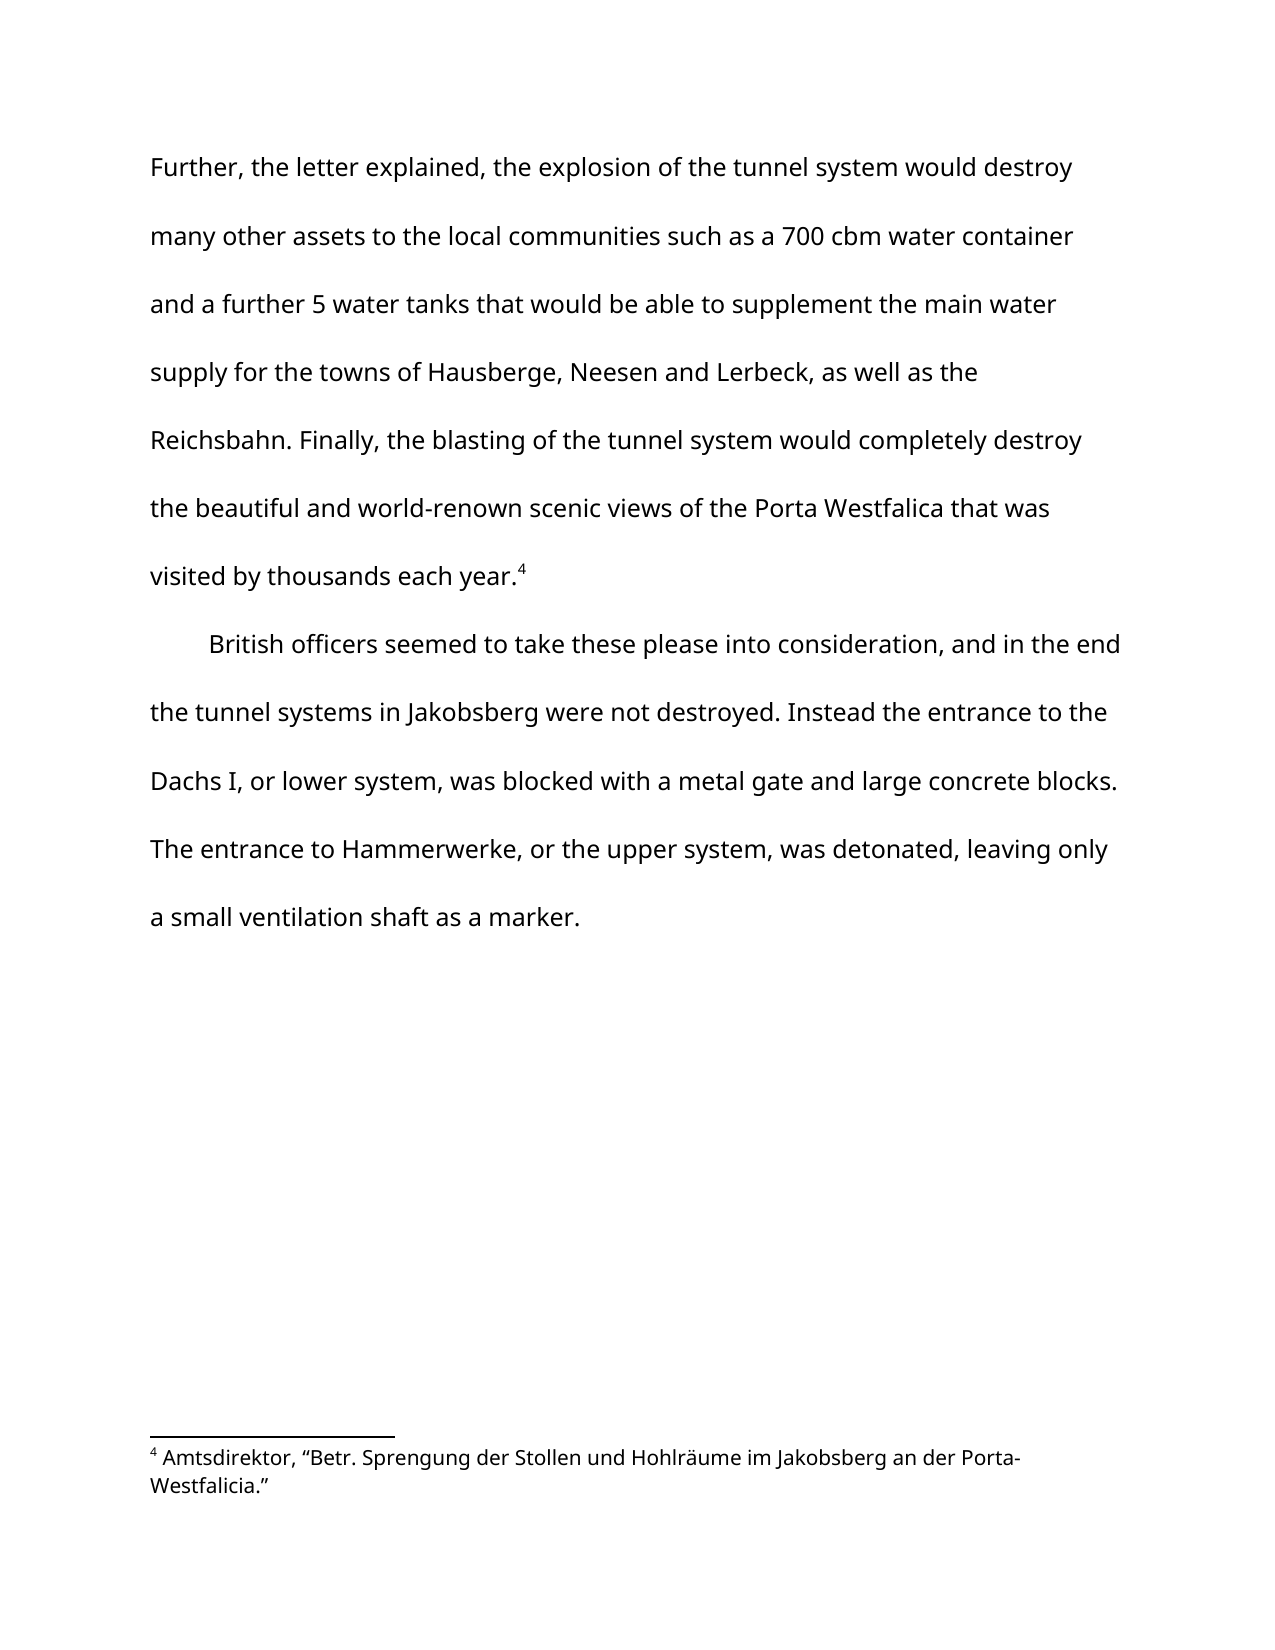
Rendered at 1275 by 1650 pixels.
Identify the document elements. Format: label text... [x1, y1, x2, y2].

text Further, the letter explained, the explosion of the tunnel system would destroy many other assets to the local communities such as a 700 cbm water container and a further 5 water tanks that would be able to supplement the main water supply for the towns of Hausberge, Neesen and Lerbeck, as well as the Reichsbahn. Finally, the blasting of the tunnel system would completely destroy the beautiful and world-renown scenic views of the Porta Westfalica that was visited by thousands each year. [150, 150, 1125, 593]
text Amtsdirektor, “Betr. Sprengung der Stollen und Hohlräume im Jakobsberg an der Porta-Westfalicia.” [150, 1443, 1125, 1500]
text British officers seemed to take these please into consideration, and in the end the tunnel systems in Jakobsberg were not destroyed. Instead the entrance to the Dachs I, or lower system, was blocked with a metal gate and large concrete blocks. The entrance to Hammerwerke, or the upper system, was detonated, leaving only a small ventilation shaft as a marker. [150, 627, 1125, 933]
